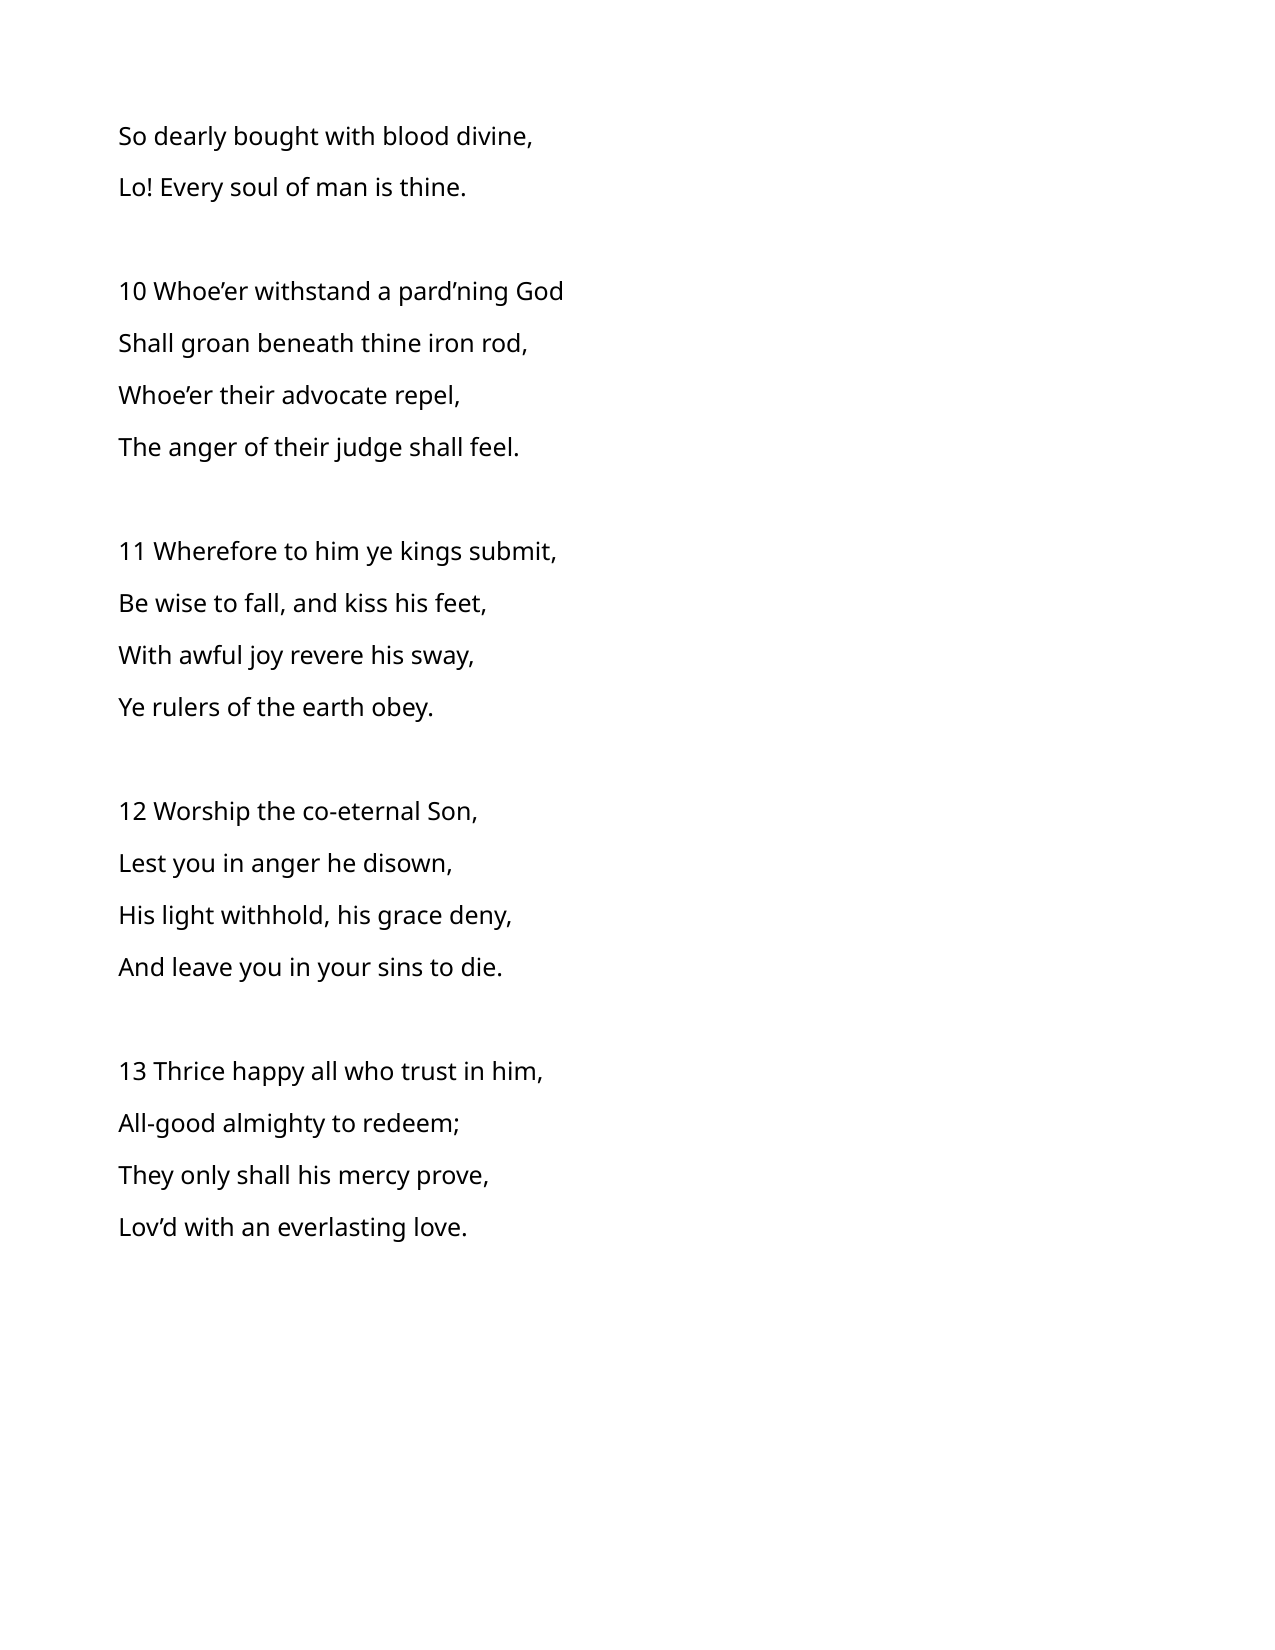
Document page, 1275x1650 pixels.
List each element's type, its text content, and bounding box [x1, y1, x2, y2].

text The anger of their judge shall feel. [118, 430, 1157, 464]
text All-good almighty to redeem; [118, 1106, 1157, 1140]
text Lest you in anger he disown, [118, 846, 1157, 880]
text 10 Whoe’er withstand a pard’ning God [118, 274, 1157, 308]
text 11 Wherefore to him ye kings submit, [118, 534, 1157, 568]
text 13 Thrice happy all who trust in him, [118, 1054, 1157, 1088]
text Ye rulers of the earth obey. [118, 690, 1157, 724]
text Whoe’er their advocate repel, [118, 378, 1157, 412]
text And leave you in your sins to die. [118, 950, 1157, 984]
text They only shall his mercy prove, [118, 1158, 1157, 1192]
text Lov’d with an everlasting love. [118, 1210, 1157, 1244]
text So dearly bought with blood divine, [118, 118, 1157, 152]
text With awful joy revere his sway, [118, 638, 1157, 672]
text His light withhold, his grace deny, [118, 898, 1157, 932]
text Be wise to fall, and kiss his feet, [118, 586, 1157, 620]
text Shall groan beneath thine iron rod, [118, 326, 1157, 360]
text Lo! Every soul of man is thine. [118, 170, 1157, 204]
text 12 Worship the co-eternal Son, [118, 794, 1157, 828]
